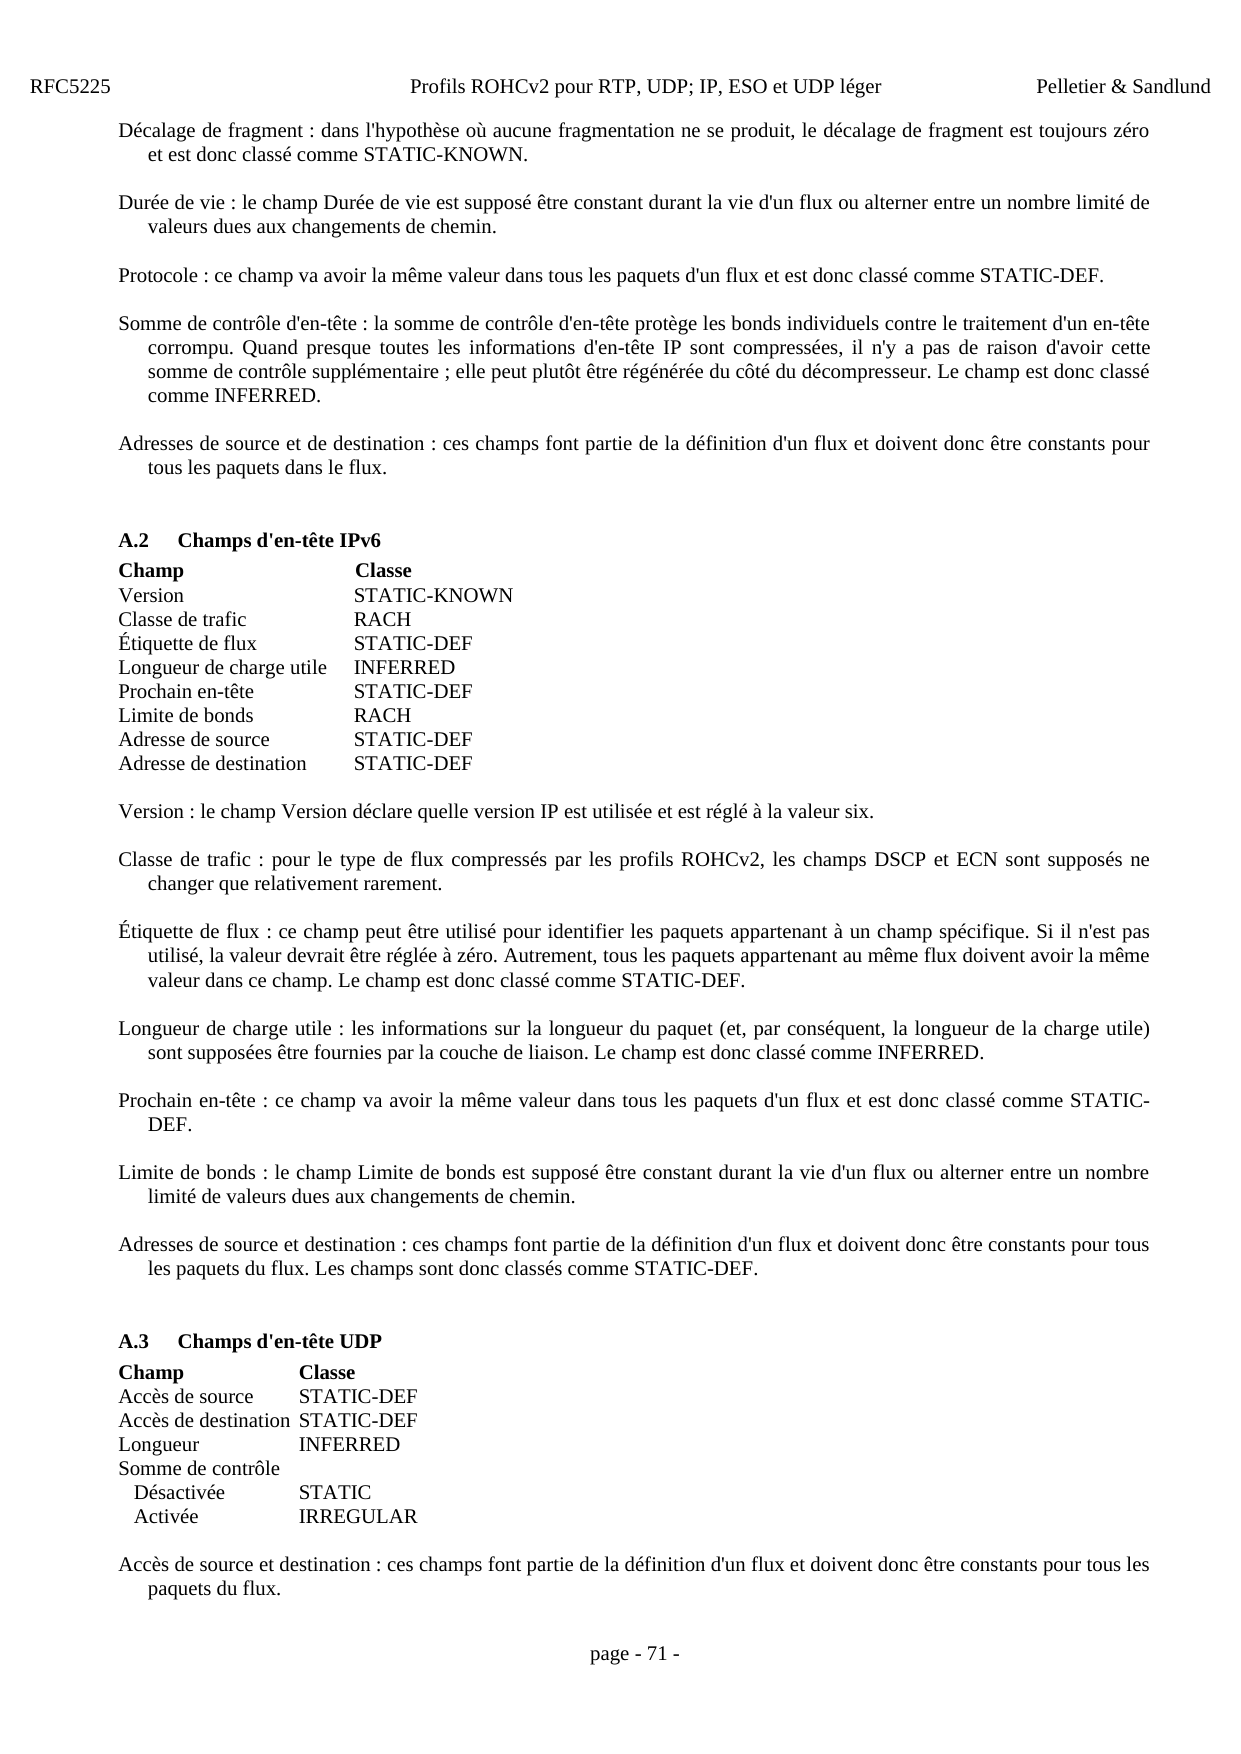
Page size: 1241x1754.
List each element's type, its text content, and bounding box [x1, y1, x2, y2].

text Classe de trafic : pour le type de flux compressés par les profils ROHCv2, les champs DSCP et ECN sont supposés ne changer que relativement rarement. [118, 847, 1152, 895]
text Prochain en-tête STATIC-DEF [118, 679, 1152, 703]
text Champ Classe [118, 558, 1152, 582]
text Désactivée STATIC [118, 1480, 1152, 1504]
text Protocole : ce champ va avoir la même valeur dans tous les paquets d'un flux et est donc classé comme STATIC-DEF. [118, 262, 1152, 287]
text Durée de vie : le champ Durée de vie est supposé être constant durant la vie d'un flux ou alterner entre un nombre limité de valeurs dues aux changements de chemin. [118, 190, 1152, 238]
text Adresses de source et de destination : ces champs font partie de la définition d'un flux et doivent donc être constants pour tous les paquets dans le flux. [118, 431, 1152, 479]
text Adresses de source et destination : ces champs font partie de la définition d'un flux et doivent donc être constants pour tous les paquets du flux. Les champs sont donc classés comme STATIC-DEF. [118, 1232, 1152, 1280]
text Longueur de charge utile INFERRED [118, 655, 1152, 679]
text Somme de contrôle d'en-tête : la somme de contrôle d'en-tête protège les bonds individuels contre le traitement d'un en-tête corrompu. Quand presque toutes les informations d'en-tête IP sont compressées, il n'y a pas de raison d'avoir cette somme de contrôle supplémentaire ; elle peut plutôt être régénérée du côté du décompresseur. Le champ est donc classé comme INFERRED. [118, 311, 1152, 407]
text Limite de bonds RACH [118, 703, 1152, 727]
text Version STATIC-KNOWN [118, 582, 1152, 607]
text Étiquette de flux STATIC-DEF [118, 631, 1152, 655]
text Version : le champ Version déclare quelle version IP est utilisée et est réglé à la valeur six. [118, 799, 1152, 823]
text Classe de trafic RACH [118, 607, 1152, 631]
text Longueur INFERRED [118, 1432, 1152, 1456]
text Étiquette de flux : ce champ peut être utilisé pour identifier les paquets appartenant à un champ spécifique. Si il n'est pas utilisé, la valeur devrait être réglée à zéro. Autrement, tous les paquets appartenant au même flux doivent avoir la même valeur dans ce champ. Le champ est donc classé comme STATIC-DEF. [118, 919, 1152, 992]
text Accès de source STATIC-DEF [118, 1384, 1152, 1408]
text Limite de bonds : le champ Limite de bonds est supposé être constant durant la vie d'un flux ou alterner entre un nombre limité de valeurs dues aux changements de chemin. [118, 1160, 1152, 1208]
text Adresse de source STATIC-DEF [118, 727, 1152, 751]
text Adresse de destination STATIC-DEF [118, 751, 1152, 775]
text Longueur de charge utile : les informations sur la longueur du paquet (et, par conséquent, la longueur de la charge utile) sont supposées être fournies par la couche de liaison. Le champ est donc classé comme INFERRED. [118, 1016, 1152, 1064]
text Décalage de fragment : dans l'hypothèse où aucune fragmentation ne se produit, le décalage de fragment est toujours zéro et est donc classé comme STATIC-KNOWN. [118, 118, 1152, 166]
subtitle A.3 Champs d'en-tête UDP [118, 1329, 1152, 1353]
text Prochain en-tête : ce champ va avoir la même valeur dans tous les paquets d'un flux et est donc classé comme STATIC-DEF. [118, 1088, 1152, 1136]
text Accès de source et destination : ces champs font partie de la définition d'un flux et doivent donc être constants pour tous les paquets du flux. [118, 1552, 1152, 1600]
text Champ Classe [118, 1360, 1152, 1384]
text Somme de contrôle [118, 1456, 1152, 1480]
text Accès de destination STATIC-DEF [118, 1408, 1152, 1432]
text Activée IRREGULAR [118, 1504, 1152, 1528]
subtitle A.2 Champs d'en-tête IPv6 [118, 528, 1152, 552]
